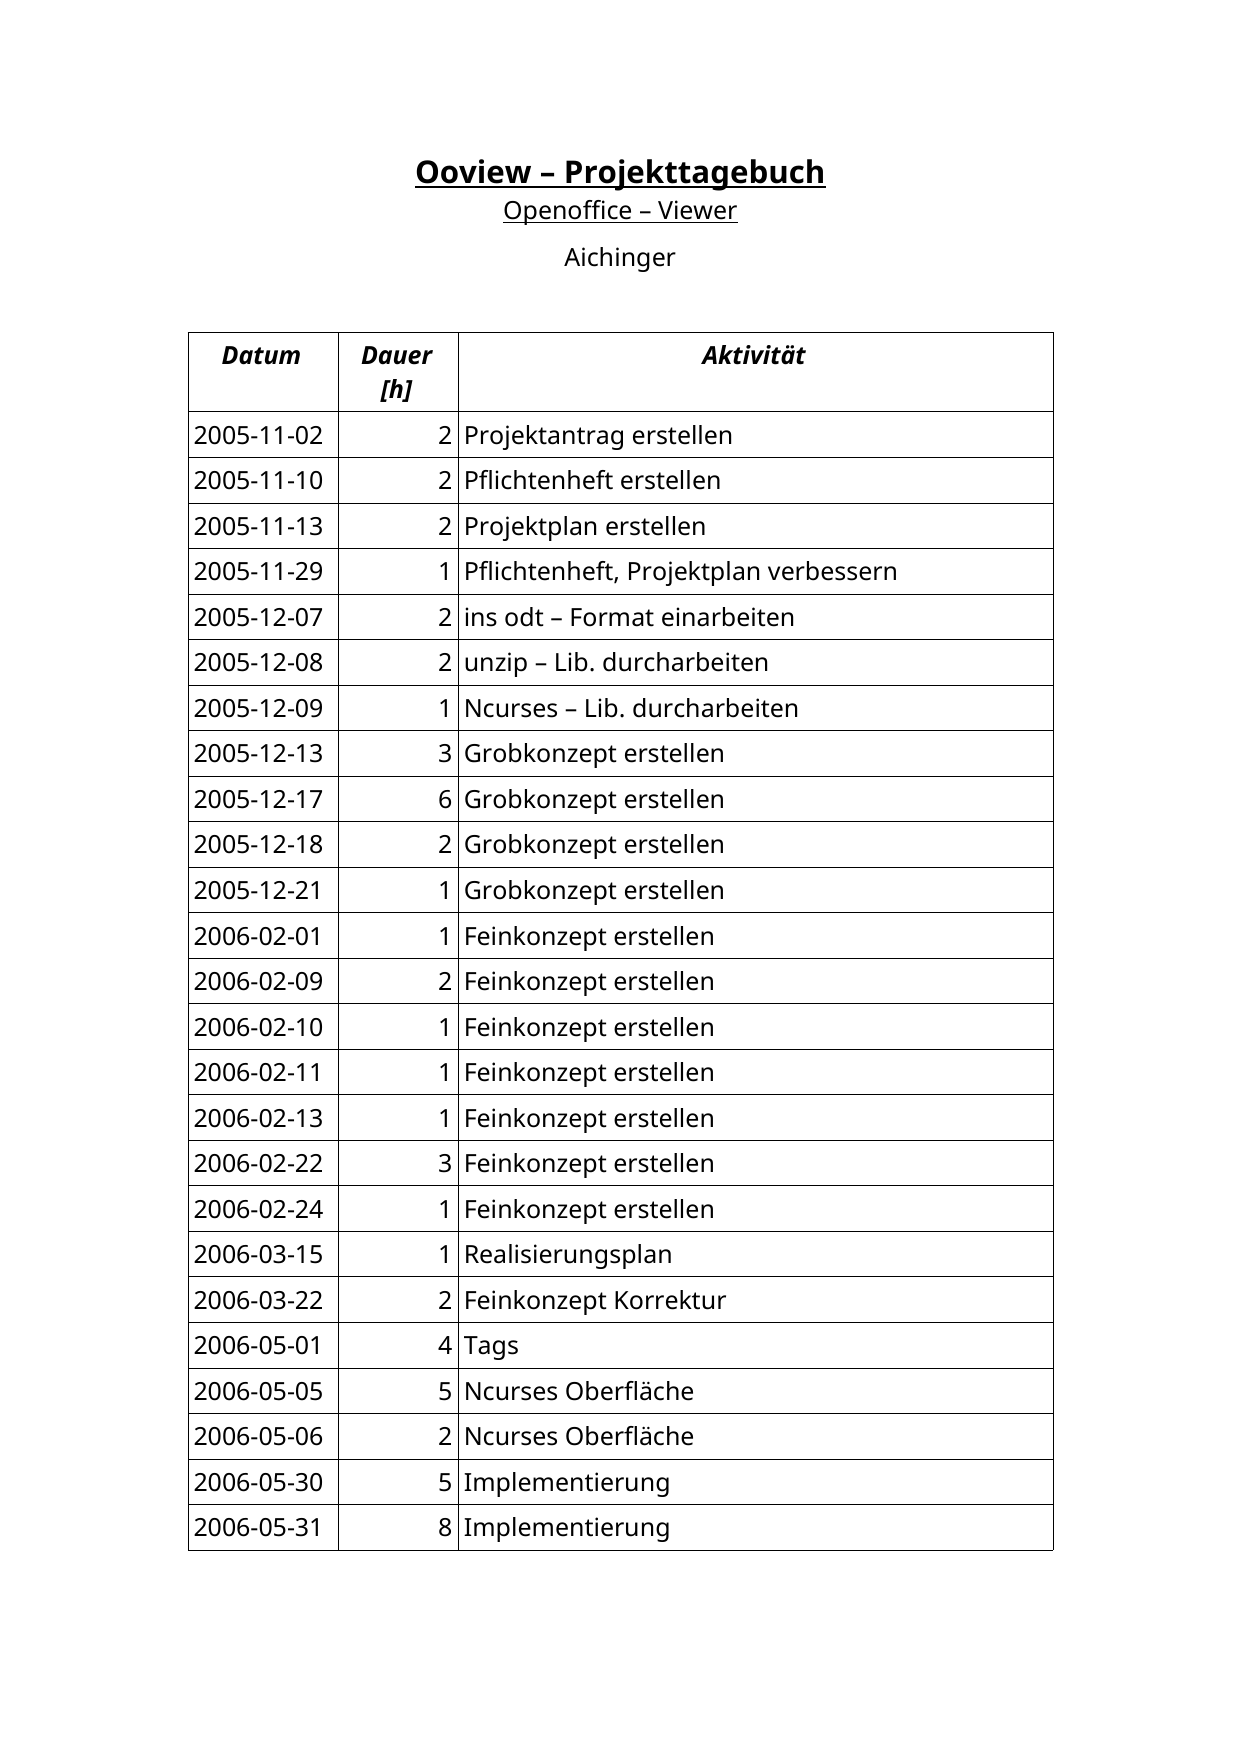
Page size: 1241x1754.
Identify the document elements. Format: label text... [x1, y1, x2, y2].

table_cell 5 [339, 1460, 458, 1504]
table_cell 2005-12-07 [189, 595, 338, 639]
table_cell 1 [339, 1095, 458, 1140]
table_cell Ncurses Oberfläche [459, 1369, 1053, 1413]
table_cell 2 [339, 1277, 458, 1322]
table_cell 8 [339, 1505, 458, 1550]
table_cell 2005-12-09 [189, 686, 338, 730]
table_cell 2005-11-29 [189, 549, 338, 594]
table_cell 2006-02-24 [189, 1186, 338, 1231]
table_cell 2 [339, 412, 458, 457]
table_cell Ncurses Oberfläche [459, 1414, 1053, 1459]
table_cell 2006-02-13 [189, 1095, 338, 1140]
table_cell 1 [339, 1232, 458, 1276]
table_cell 2 [339, 595, 458, 639]
table_cell 2006-02-11 [189, 1050, 338, 1094]
table_cell ins odt – Format einarbeiten [459, 595, 1053, 639]
text Ooview – Projekttagebuch Openoffice – Viewer [187, 150, 1053, 227]
table_cell 2005-11-10 [189, 458, 338, 503]
table_header Aktivität [459, 333, 1053, 411]
table_cell 1 [339, 686, 458, 730]
table_cell Feinkonzept erstellen [459, 1186, 1053, 1231]
table_cell Pflichtenheft erstellen [459, 458, 1053, 503]
table_cell 2005-11-13 [189, 504, 338, 548]
table_cell Projektplan erstellen [459, 504, 1053, 548]
table_cell 2005-11-02 [189, 412, 338, 457]
table_cell Grobkonzept erstellen [459, 868, 1053, 912]
table_cell Grobkonzept erstellen [459, 822, 1053, 867]
table_cell 2006-03-22 [189, 1277, 338, 1322]
table_cell 2005-12-21 [189, 868, 338, 912]
table_cell 2006-02-01 [189, 913, 338, 958]
table_cell 4 [339, 1323, 458, 1368]
table_cell Implementierung [459, 1505, 1053, 1550]
table_cell 1 [339, 1004, 458, 1049]
table_cell 2005-12-13 [189, 731, 338, 776]
table_cell 2 [339, 1414, 458, 1459]
table_cell Grobkonzept erstellen [459, 777, 1053, 821]
table_cell 1 [339, 913, 458, 958]
table_cell Pflichtenheft, Projektplan verbessern [459, 549, 1053, 594]
table_cell 2006-02-10 [189, 1004, 338, 1049]
table_cell Grobkonzept erstellen [459, 731, 1053, 776]
table_cell 2006-05-06 [189, 1414, 338, 1459]
table_cell 6 [339, 777, 458, 821]
table_cell 2 [339, 640, 458, 685]
table_cell Feinkonzept erstellen [459, 1141, 1053, 1185]
table_cell 5 [339, 1369, 458, 1413]
table_cell Tags [459, 1323, 1053, 1368]
table_cell Ncurses – Lib. durcharbeiten [459, 686, 1053, 730]
table_cell 3 [339, 731, 458, 776]
table_cell 2006-03-15 [189, 1232, 338, 1276]
table_cell 2006-05-01 [189, 1323, 338, 1368]
table_cell 3 [339, 1141, 458, 1185]
table_cell Realisierungsplan [459, 1232, 1053, 1276]
table_cell Projektantrag erstellen [459, 412, 1053, 457]
table_cell Feinkonzept erstellen [459, 1004, 1053, 1049]
table_cell 2005-12-17 [189, 777, 338, 821]
table_header Dauer [h] [339, 333, 458, 411]
table_cell 2006-05-30 [189, 1460, 338, 1504]
text Aichinger [187, 239, 1053, 273]
table_cell 1 [339, 1186, 458, 1231]
table_cell 2005-12-18 [189, 822, 338, 867]
table_cell Feinkonzept erstellen [459, 913, 1053, 958]
table_cell 2005-12-08 [189, 640, 338, 685]
table_cell Feinkonzept Korrektur [459, 1277, 1053, 1322]
table_cell 2 [339, 458, 458, 503]
table_cell 1 [339, 1050, 458, 1094]
table_cell 1 [339, 868, 458, 912]
table_cell 2006-05-31 [189, 1505, 338, 1550]
table_cell 1 [339, 549, 458, 594]
table_cell 2 [339, 822, 458, 867]
table_cell Implementierung [459, 1460, 1053, 1504]
table_cell 2006-02-09 [189, 959, 338, 1003]
table_cell 2006-05-05 [189, 1369, 338, 1413]
table_cell unzip – Lib. durcharbeiten [459, 640, 1053, 685]
table_header Datum [189, 333, 338, 411]
table_cell Feinkonzept erstellen [459, 1050, 1053, 1094]
table_cell 2 [339, 504, 458, 548]
table_cell Feinkonzept erstellen [459, 1095, 1053, 1140]
table_cell Feinkonzept erstellen [459, 959, 1053, 1003]
table_cell 2006-02-22 [189, 1141, 338, 1185]
table_cell 2 [339, 959, 458, 1003]
